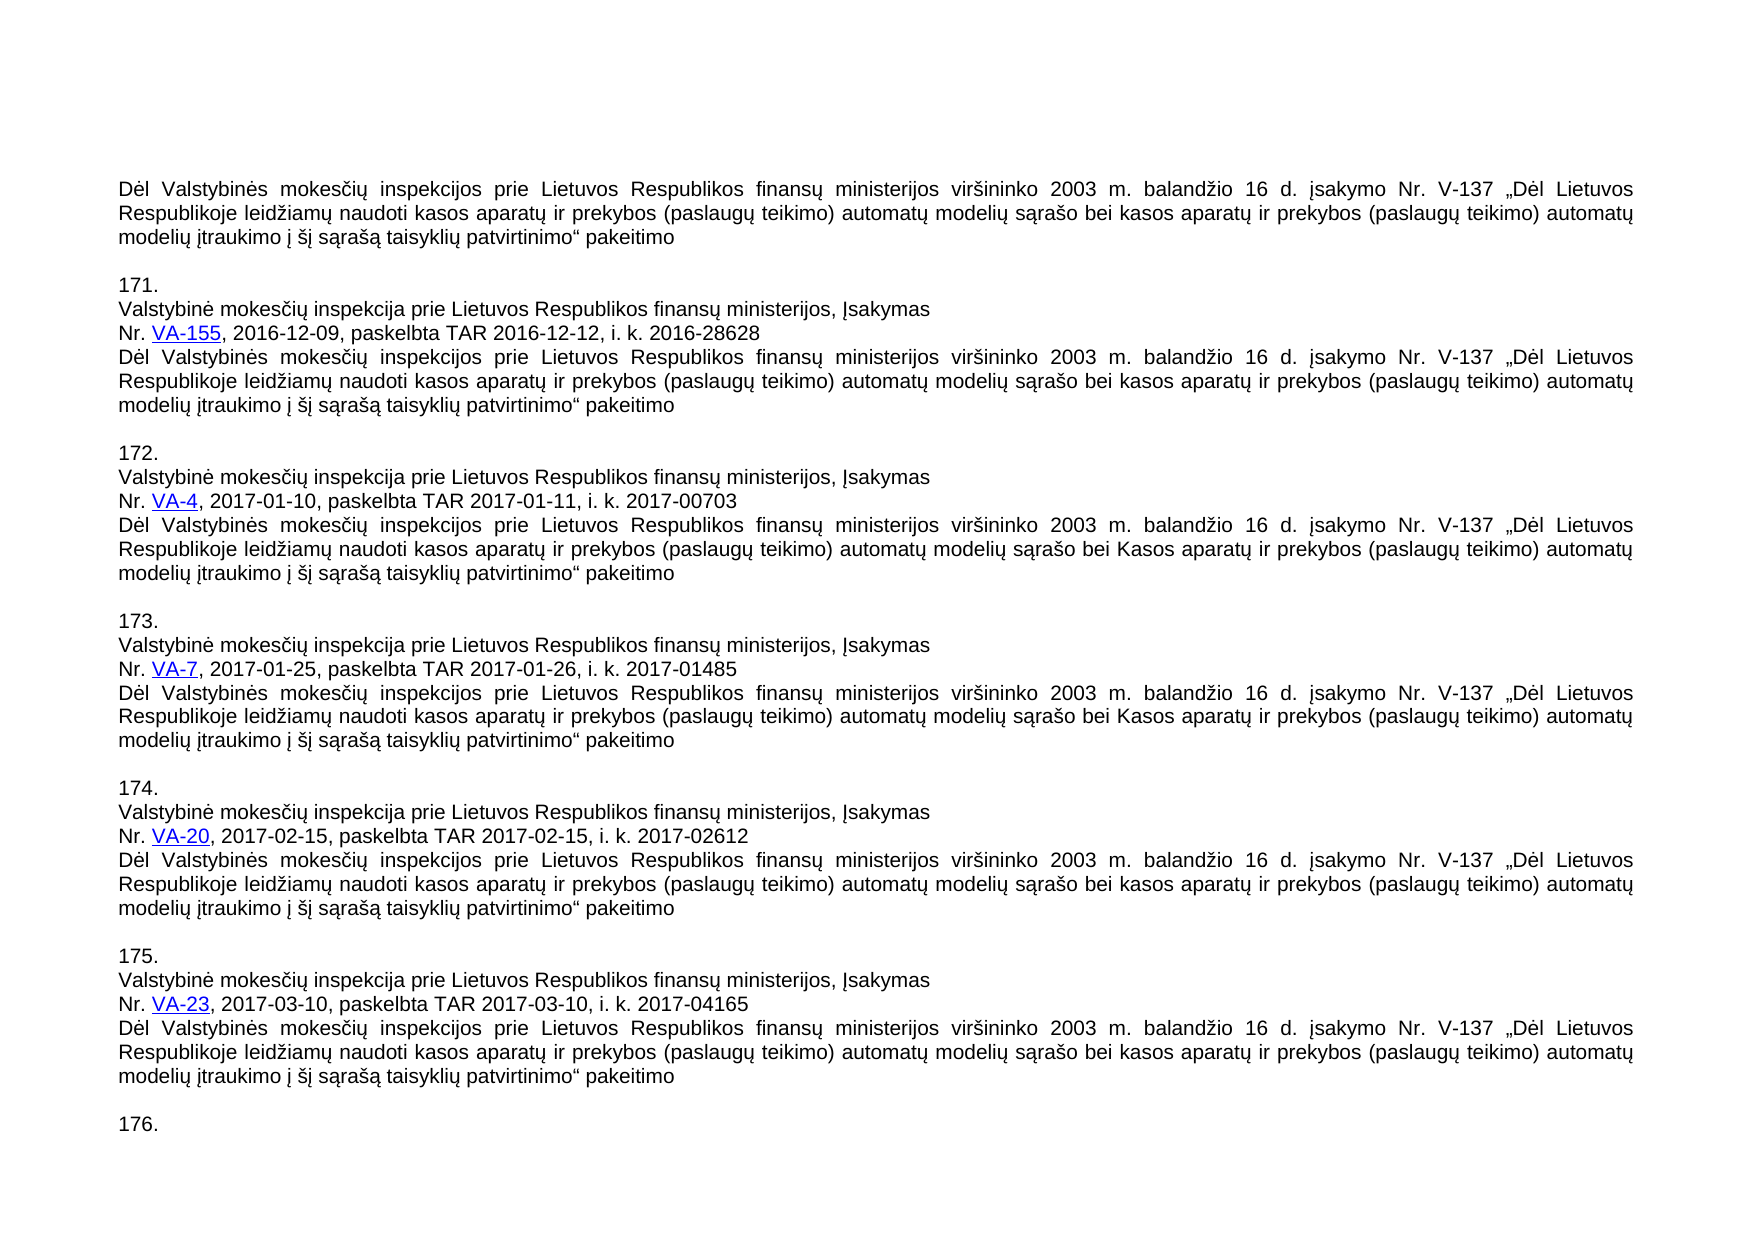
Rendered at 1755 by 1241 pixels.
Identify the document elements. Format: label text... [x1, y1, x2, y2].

text Nr. VA-155, 2016-12-09, paskelbta TAR 2016-12-12, i. k. 2016-28628 [118, 321, 1636, 345]
text Dėl Valstybinės mokesčių inspekcijos prie Lietuvos Respublikos finansų ministerijos viršininko 2003 m. balandžio 16 d. įsakymo Nr. V-137 „Dėl Lietuvos Respublikoje leidžiamų naudoti kasos aparatų ir prekybos (paslaugų teikimo) automatų modelių sąrašo bei kasos aparatų ir prekybos (paslaugų teikimo) automatų modelių įtraukimo į šį sąrašą taisyklių patvirtinimo“ pakeitimo [118, 848, 1636, 920]
text Dėl Valstybinės mokesčių inspekcijos prie Lietuvos Respublikos finansų ministerijos viršininko 2003 m. balandžio 16 d. įsakymo Nr. V-137 „Dėl Lietuvos Respublikoje leidžiamų naudoti kasos aparatų ir prekybos (paslaugų teikimo) automatų modelių sąrašo bei kasos aparatų ir prekybos (paslaugų teikimo) automatų modelių įtraukimo į šį sąrašą taisyklių patvirtinimo“ pakeitimo [118, 345, 1636, 417]
text Nr. VA-20, 2017-02-15, paskelbta TAR 2017-02-15, i. k. 2017-02612 [118, 824, 1636, 848]
text Nr. VA-23, 2017-03-10, paskelbta TAR 2017-03-10, i. k. 2017-04165 [118, 992, 1636, 1016]
text 174. [118, 776, 1636, 800]
text 173. [118, 608, 1636, 632]
text Dėl Valstybinės mokesčių inspekcijos prie Lietuvos Respublikos finansų ministerijos viršininko 2003 m. balandžio 16 d. įsakymo Nr. V-137 „Dėl Lietuvos Respublikoje leidžiamų naudoti kasos aparatų ir prekybos (paslaugų teikimo) automatų modelių sąrašo bei kasos aparatų ir prekybos (paslaugų teikimo) automatų modelių įtraukimo į šį sąrašą taisyklių patvirtinimo“ pakeitimo [118, 177, 1636, 249]
text 171. [118, 273, 1636, 297]
text Nr. VA-7, 2017-01-25, paskelbta TAR 2017-01-26, i. k. 2017-01485 [118, 656, 1636, 680]
text Valstybinė mokesčių inspekcija prie Lietuvos Respublikos finansų ministerijos, Įsakymas [118, 800, 1636, 824]
text Valstybinė mokesčių inspekcija prie Lietuvos Respublikos finansų ministerijos, Įsakymas [118, 632, 1636, 656]
text Dėl Valstybinės mokesčių inspekcijos prie Lietuvos Respublikos finansų ministerijos viršininko 2003 m. balandžio 16 d. įsakymo Nr. V-137 „Dėl Lietuvos Respublikoje leidžiamų naudoti kasos aparatų ir prekybos (paslaugų teikimo) automatų modelių sąrašo bei Kasos aparatų ir prekybos (paslaugų teikimo) automatų modelių įtraukimo į šį sąrašą taisyklių patvirtinimo“ pakeitimo [118, 680, 1636, 752]
text Dėl Valstybinės mokesčių inspekcijos prie Lietuvos Respublikos finansų ministerijos viršininko 2003 m. balandžio 16 d. įsakymo Nr. V-137 „Dėl Lietuvos Respublikoje leidžiamų naudoti kasos aparatų ir prekybos (paslaugų teikimo) automatų modelių sąrašo bei Kasos aparatų ir prekybos (paslaugų teikimo) automatų modelių įtraukimo į šį sąrašą taisyklių patvirtinimo“ pakeitimo [118, 513, 1636, 584]
text 175. [118, 944, 1636, 968]
text Valstybinė mokesčių inspekcija prie Lietuvos Respublikos finansų ministerijos, Įsakymas [118, 465, 1636, 489]
text Dėl Valstybinės mokesčių inspekcijos prie Lietuvos Respublikos finansų ministerijos viršininko 2003 m. balandžio 16 d. įsakymo Nr. V-137 „Dėl Lietuvos Respublikoje leidžiamų naudoti kasos aparatų ir prekybos (paslaugų teikimo) automatų modelių sąrašo bei kasos aparatų ir prekybos (paslaugų teikimo) automatų modelių įtraukimo į šį sąrašą taisyklių patvirtinimo“ pakeitimo [118, 1016, 1636, 1088]
text 176. [118, 1112, 1636, 1136]
text 172. [118, 441, 1636, 465]
text Nr. VA-4, 2017-01-10, paskelbta TAR 2017-01-11, i. k. 2017-00703 [118, 489, 1636, 513]
text Valstybinė mokesčių inspekcija prie Lietuvos Respublikos finansų ministerijos, Įsakymas [118, 968, 1636, 992]
text Valstybinė mokesčių inspekcija prie Lietuvos Respublikos finansų ministerijos, Įsakymas [118, 297, 1636, 321]
